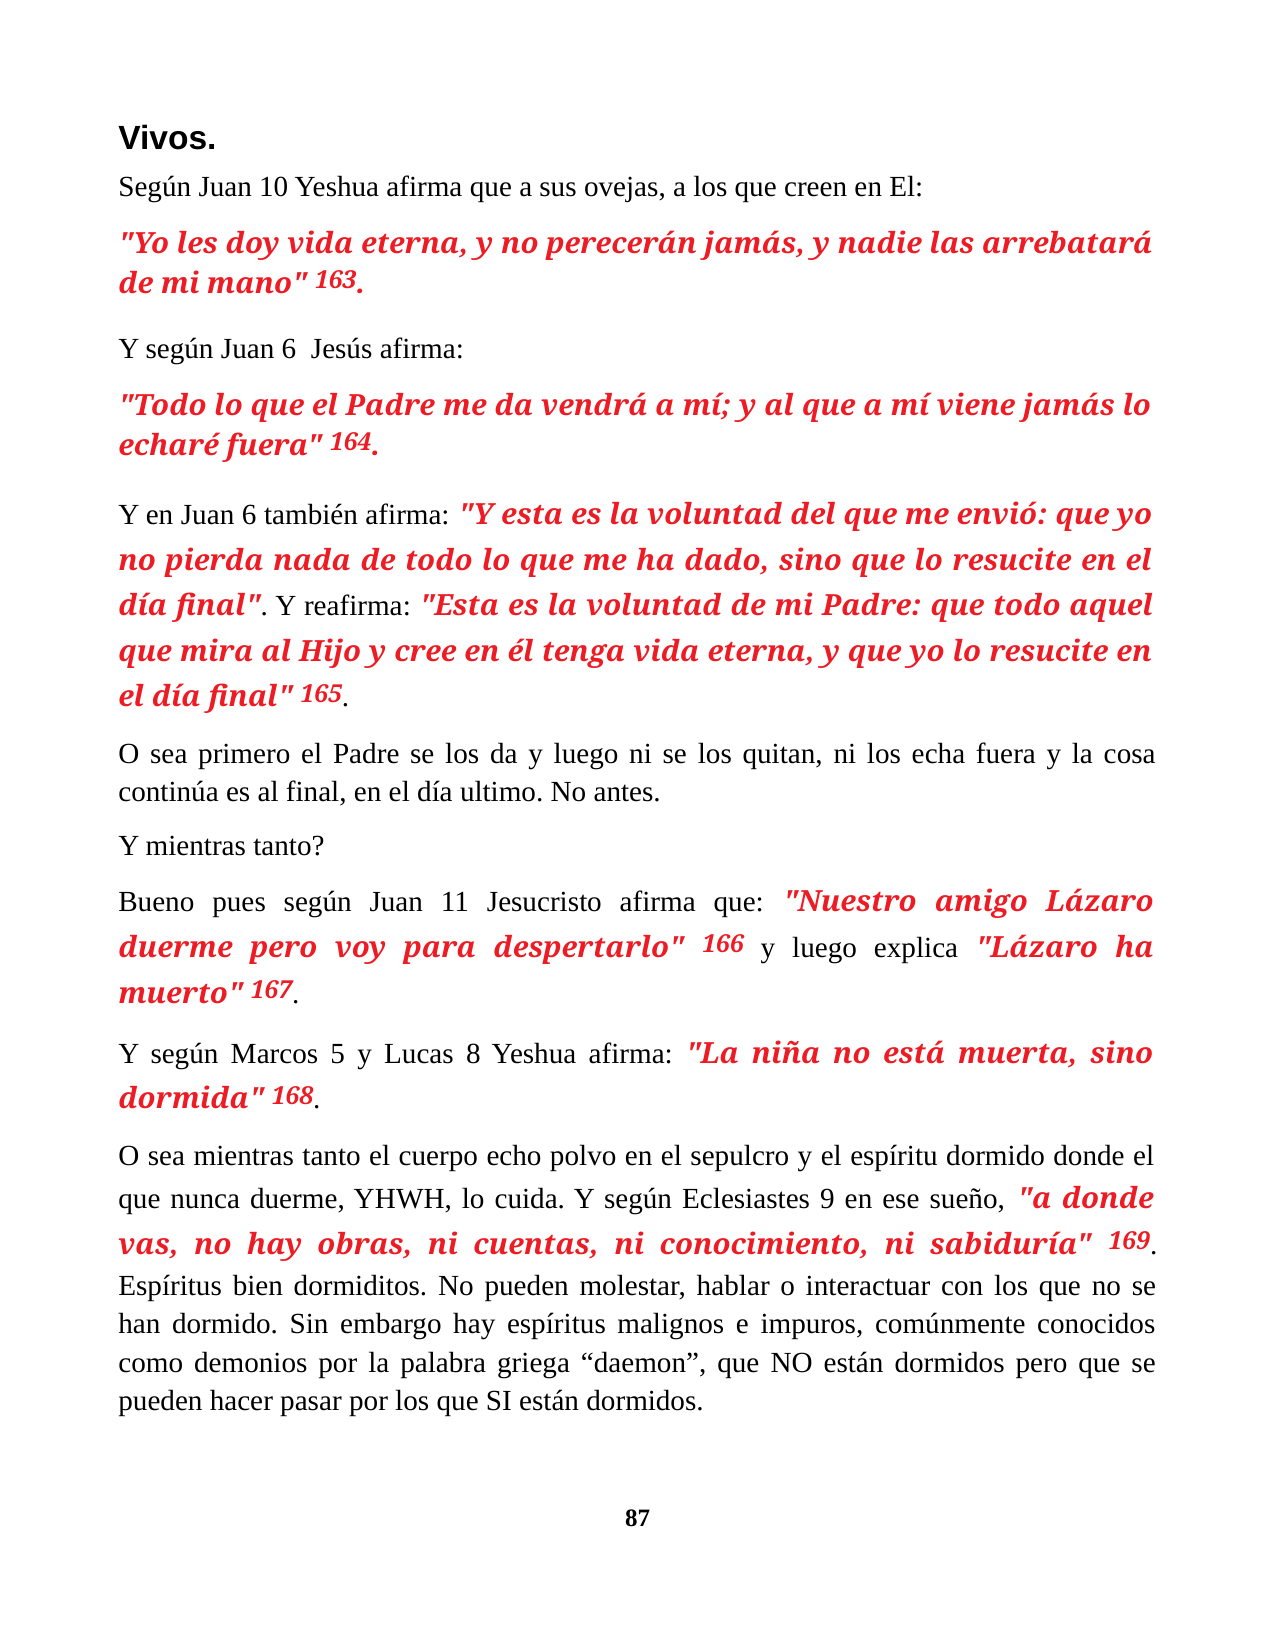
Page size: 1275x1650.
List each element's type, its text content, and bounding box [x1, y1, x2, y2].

text Y en Juan 6 también afirma: "Y esta es la voluntad del que me envió: que yo no pierda nada de todo lo que me ha dado, sino que lo resucite en el día final". Y reafirma: "Esta es la voluntad de mi Padre: que todo aquel que mira al Hijo y cree en él tenga vida eterna, y que yo lo resucite en el día final" . [118, 493, 1157, 715]
text O sea primero el Padre se los da y luego ni se los quitan, ni los echa fuera y la cosa continúa es al final, en el día ultimo. No antes. [118, 736, 1157, 808]
text Y mientras tanto? [118, 828, 1157, 861]
subtitle Vivos. [118, 118, 1157, 157]
text Y según Marcos 5 y Lucas 8 Yeshua afirma: "La niña no está muerta, sino dormida" . [118, 1032, 1157, 1117]
text Y según Juan 6 Jesús afirma: [118, 331, 1157, 365]
text O sea mientras tanto el cuerpo echo polvo en el sepulcro y el espíritu dormido donde el que nunca duerme, YHWH, lo cuida. Y según Eclesiastes 9 en ese sueño, "a donde vas, no hay obras, ni cuentas, ni conocimiento, ni sabiduría" . Espíritus bien dormiditos. No pueden molestar, hablar o interactuar con los que no se han dormido. Sin embargo hay espíritus malignos e impuros, comúnmente conocidos como demonios por la palabra griega “daemon”, que NO están dormidos pero que se pueden hacer pasar por los que SI están dormidos. [118, 1138, 1157, 1417]
text Bueno pues según Juan 11 Jesucristo afirma que: "Nuestro amigo Lázaro duerme pero voy para despertarlo" y luego explica "Lázaro ha muerto" . [118, 881, 1157, 1012]
text "Todo lo que el Padre me da vendrá a mí; y al que a mí viene jamás lo echaré fuera" . [118, 384, 1157, 464]
text Según Juan 10 Yeshua afirma que a sus ovejas, a los que creen en El: [118, 169, 1157, 203]
text "Yo les doy vida eterna, y no perecerán jamás, y nadie las arrebatará de mi mano" . [118, 222, 1157, 302]
